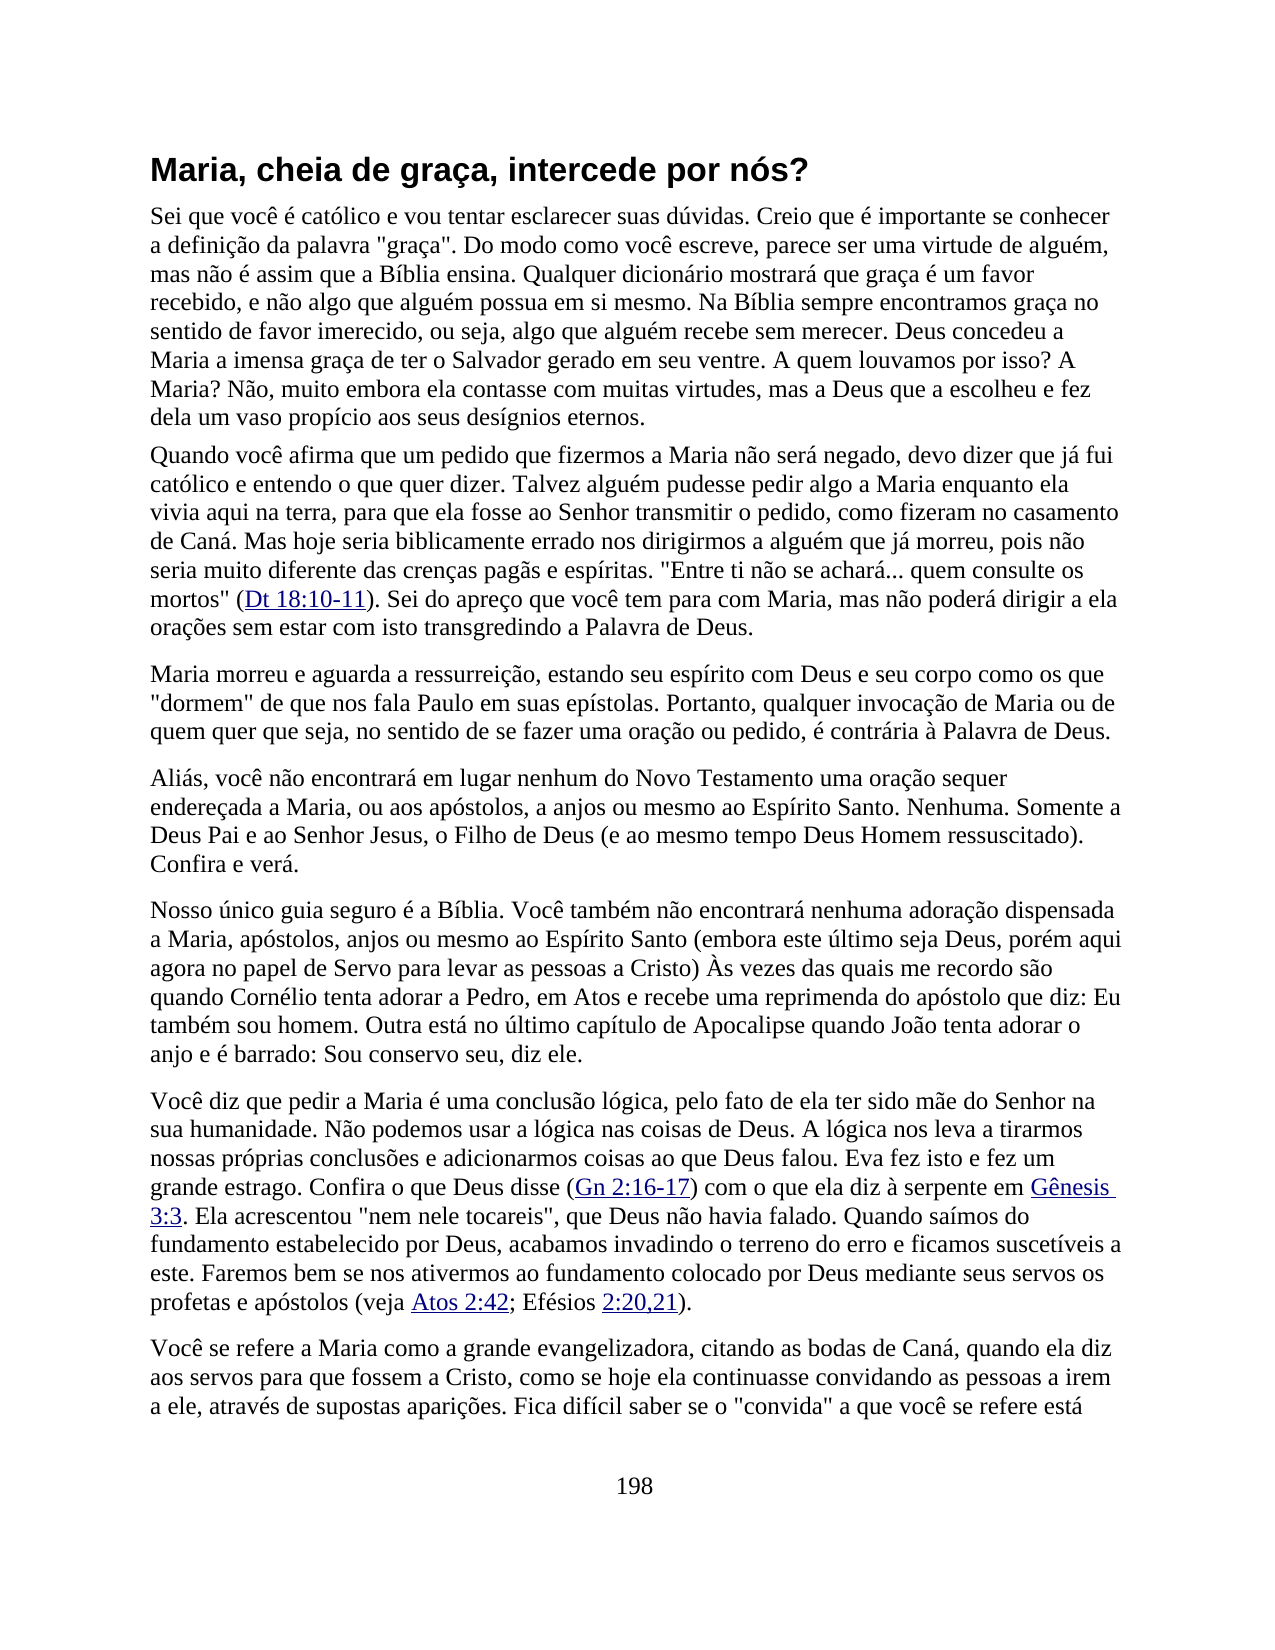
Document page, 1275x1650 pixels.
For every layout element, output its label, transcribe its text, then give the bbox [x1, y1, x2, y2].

text Sei que você é católico e vou tentar esclarecer suas dúvidas. Creio que é importante se conhecer a definição da palavra "graça". Do modo como você escreve, parece ser uma virtude de alguém, mas não é assim que a Bíblia ensina. Qualquer dicionário mostrará que graça é um favor recebido, e não algo que alguém possua em si mesmo. Na Bíblia sempre encontramos graça no sentido de favor imerecido, ou seja, algo que alguém recebe sem merecer. Deus concedeu a Maria a imensa graça de ter o Salvador gerado em seu ventre. A quem louvamos por isso? A Maria? Não, muito embora ela contasse com muitas virtudes, mas a Deus que a escolheu e fez dela um vaso propício aos seus desígnios eternos. [150, 201, 1125, 431]
text Você se refere a Maria como a grande evangelizadora, citando as bodas de Caná, quando ela diz aos servos para que fossem a Cristo, como se hoje ela continuasse convidando as pessoas a irem a ele, através de supostas aparições. Fica difícil saber se o "convida" a que você se refere está [150, 1333, 1125, 1420]
text Aliás, você não encontrará em lugar nenhum do Novo Testamento uma oração sequer endereçada a Maria, ou aos apóstolos, a anjos ou mesmo ao Espírito Santo. Nenhuma. Somente a Deus Pai e ao Senhor Jesus, o Filho de Deus (e ao mesmo tempo Deus Homem ressuscitado). Confira e verá. [150, 763, 1125, 878]
subtitle Maria, cheia de graça, intercede por nós? [150, 150, 1125, 189]
text Quando você afirma que um pedido que fizermos a Maria não será negado, devo dizer que já fui católico e entendo o que quer dizer. Talvez alguém pudesse pedir algo a Maria enquanto ela vivia aqui na terra, para que ela fosse ao Senhor transmitir o pedido, como fizeram no casamento de Caná. Mas hoje seria biblicamente errado nos dirigirmos a alguém que já morreu, pois não seria muito diferente das crenças pagãs e espíritas. "Entre ti não se achará... quem consulte os mortos" (Dt 18:10-11). Sei do apreço que você tem para com Maria, mas não poderá dirigir a ela orações sem estar com isto transgredindo a Palavra de Deus. [150, 440, 1125, 641]
text Você diz que pedir a Maria é uma conclusão lógica, pelo fato de ela ter sido mãe do Senhor na sua humanidade. Não podemos usar a lógica nas coisas de Deus. A lógica nos leva a tirarmos nossas próprias conclusões e adicionarmos coisas ao que Deus falou. Eva fez isto e fez um grande estrago. Confira o que Deus disse (Gn 2:16-17) com o que ela diz à serpente em Gênesis 3:3. Ela acrescentou "nem nele tocareis", que Deus não havia falado. Quando saímos do fundamento estabelecido por Deus, acabamos invadindo o terreno do erro e ficamos suscetíveis a este. Faremos bem se nos ativermos ao fundamento colocado por Deus mediante seus servos os profetas e apóstolos (veja Atos 2:42; Efésios 2:20,21). [150, 1086, 1125, 1316]
text Nosso único guia seguro é a Bíblia. Você também não encontrará nenhuma adoração dispensada a Maria, apóstolos, anjos ou mesmo ao Espírito Santo (embora este último seja Deus, porém aqui agora no papel de Servo para levar as pessoas a Cristo) Às vezes das quais me recordo são quando Cornélio tenta adorar a Pedro, em Atos e recebe uma reprimenda do apóstolo que diz: Eu também sou homem. Outra está no último capítulo de Apocalipse quando João tenta adorar o anjo e é barrado: Sou conservo seu, diz ele. [150, 896, 1125, 1068]
text Maria morreu e aguarda a ressurreição, estando seu espírito com Deus e seu corpo como os que "dormem" de que nos fala Paulo em suas epístolas. Portanto, qualquer invocação de Maria ou de quem quer que seja, no sentido de se fazer uma oração ou pedido, é contrária à Palavra de Deus. [150, 659, 1125, 745]
